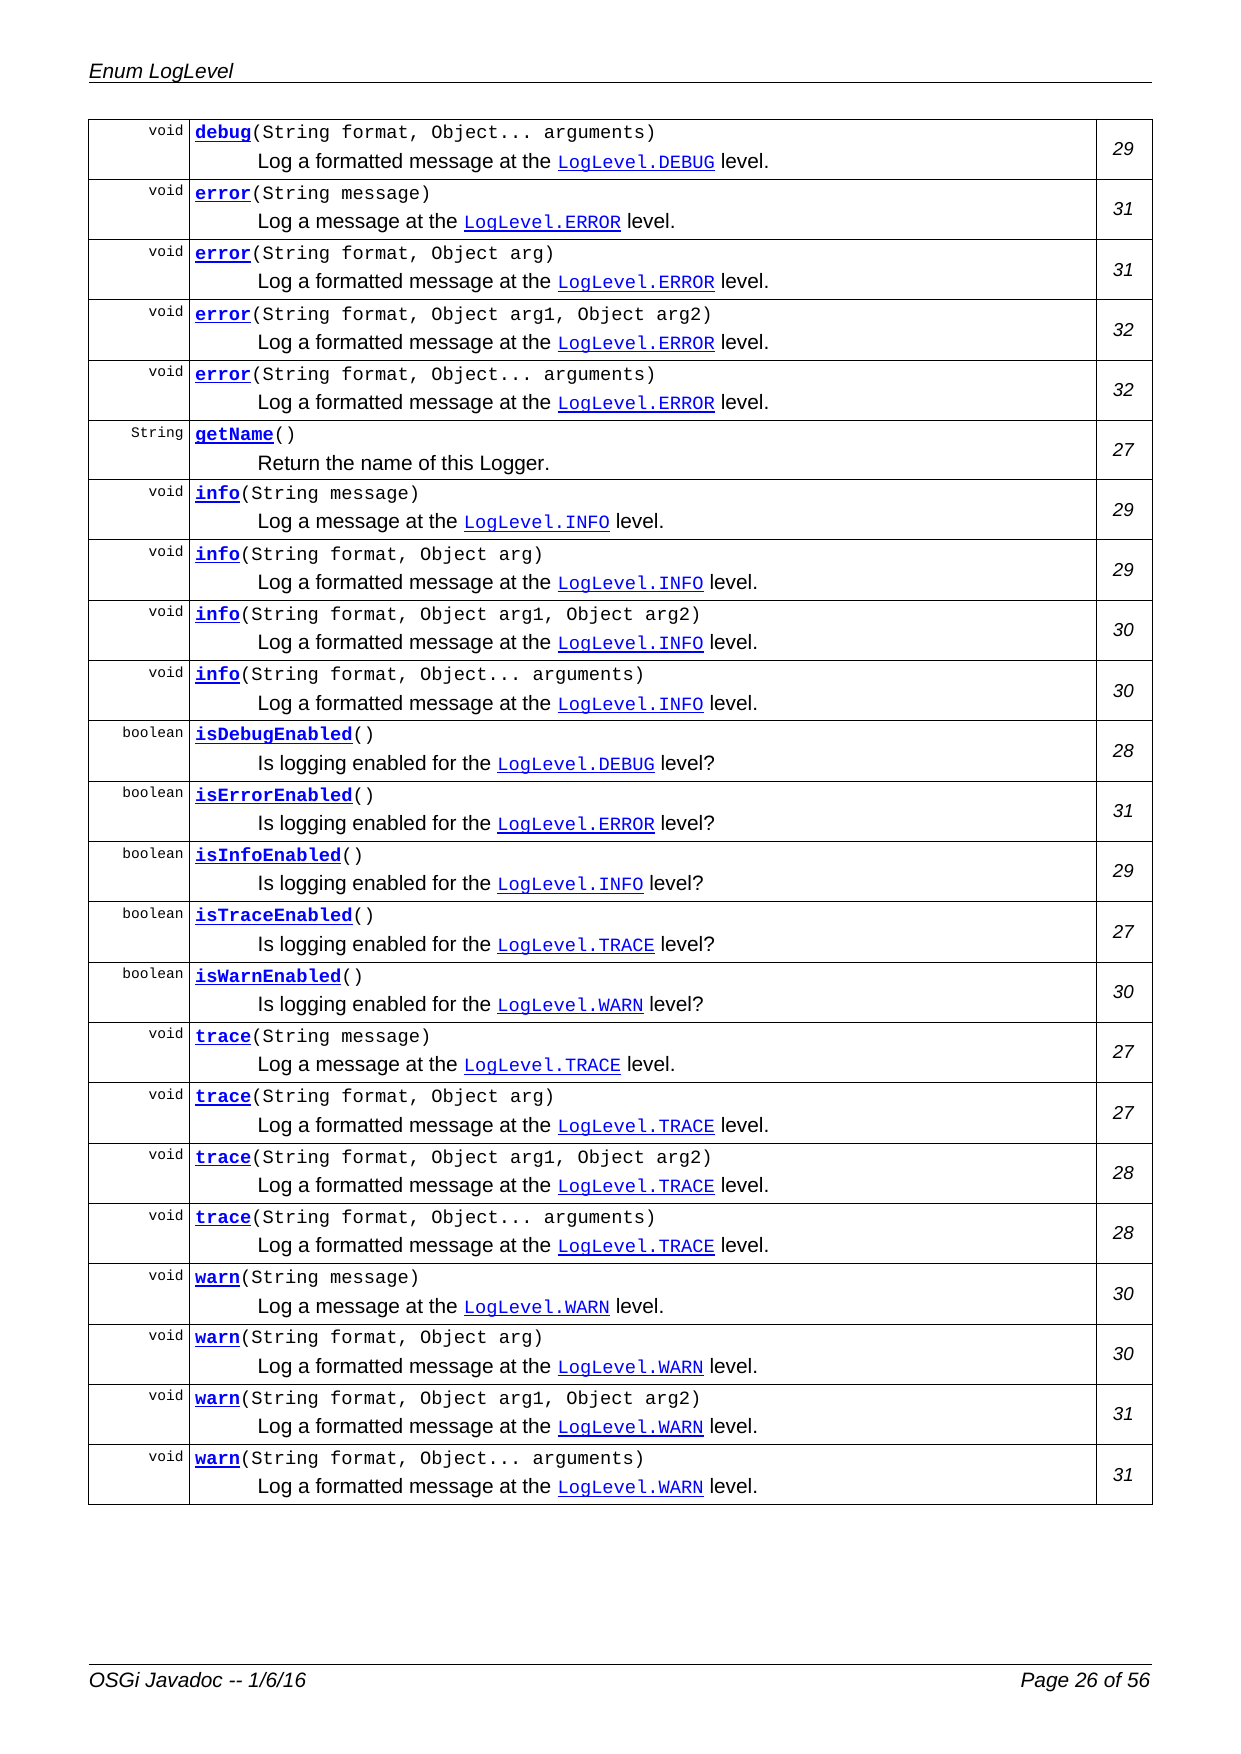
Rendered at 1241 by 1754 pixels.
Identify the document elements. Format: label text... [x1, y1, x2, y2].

table_cell void [89, 1445, 189, 1504]
table_cell 30 [1097, 1385, 1152, 1444]
table_cell void [89, 540, 189, 600]
table_cell isInfoEnabled() Is logging enabled for the LogLevel.INFO level? [190, 842, 1096, 901]
table_cell boolean [89, 721, 189, 781]
table_cell String [89, 421, 189, 479]
table_cell void [89, 1385, 189, 1444]
table_cell void [89, 661, 189, 720]
table_cell void [89, 480, 189, 539]
table_cell 29 [1097, 120, 1152, 179]
table_cell void [89, 120, 189, 179]
table_cell void [89, 1144, 189, 1203]
table_cell void [89, 1083, 189, 1142]
table_cell 30 [1097, 661, 1152, 720]
table_cell boolean [89, 902, 189, 962]
table_cell boolean [89, 782, 189, 841]
table_cell warn(String format, Object arg) Log a formatted message at the LogLevel.WARN level. [190, 1325, 1096, 1384]
table_cell trace(String format, Object arg) Log a formatted message at the LogLevel.TRACE level. [190, 1083, 1096, 1142]
table_cell isWarnEnabled() Is logging enabled for the LogLevel.WARN level? [190, 963, 1096, 1022]
table_cell 31 [1097, 782, 1152, 841]
table_cell 31 [1097, 1445, 1152, 1504]
table_cell getName() Return the name of this Logger. [190, 421, 1096, 479]
table_cell 29 [1097, 540, 1152, 600]
table_cell 27 [1097, 902, 1152, 962]
table_cell warn(String message) Log a message at the LogLevel.WARN level. [190, 1264, 1096, 1323]
table_cell isTraceEnabled() Is logging enabled for the LogLevel.TRACE level? [190, 902, 1096, 962]
table_cell 27 [1097, 421, 1152, 479]
table_cell error(String format, Object arg1, Object arg2) Log a formatted message at the LogLevel.ERROR level. [190, 300, 1096, 360]
table_cell trace(String format, Object arg1, Object arg2) Log a formatted message at the LogLevel.TRACE level. [190, 1144, 1096, 1203]
table_cell void [89, 240, 189, 299]
table_cell void [89, 180, 189, 239]
table_cell void [89, 1023, 189, 1082]
table_cell 27 [1097, 1023, 1152, 1082]
table_cell void [89, 361, 189, 420]
table_cell void [89, 1204, 189, 1263]
table_cell trace(String message) Log a message at the LogLevel.TRACE level. [190, 1023, 1096, 1082]
table_cell error(String message) Log a message at the LogLevel.ERROR level. [190, 180, 1096, 239]
table_cell info(String format, Object arg1, Object arg2) Log a formatted message at the LogLevel.INFO level. [190, 601, 1096, 660]
table_cell boolean [89, 842, 189, 901]
table_cell 28 [1097, 721, 1152, 781]
table_cell info(String format, Object arg) Log a formatted message at the LogLevel.INFO level. [190, 540, 1096, 600]
table_cell debug(String format, Object... arguments) Log a formatted message at the LogLevel.DEBUG level. [190, 120, 1096, 179]
table_cell 28 [1097, 1204, 1152, 1263]
table_cell isDebugEnabled() Is logging enabled for the LogLevel.DEBUG level? [190, 721, 1096, 781]
table_cell void [89, 300, 189, 360]
table_cell info(String message) Log a message at the LogLevel.INFO level. [190, 480, 1096, 539]
table_cell 31 [1097, 180, 1152, 239]
table_cell void [89, 1325, 189, 1384]
table_cell 30 [1097, 1264, 1152, 1323]
table_cell 29 [1097, 480, 1152, 539]
table_cell void [89, 601, 189, 660]
table_cell 32 [1097, 361, 1152, 420]
table_cell void [89, 1264, 189, 1323]
table_cell warn(String format, Object... arguments) Log a formatted message at the LogLevel.WARN level. [190, 1445, 1096, 1504]
table_cell trace(String format, Object... arguments) Log a formatted message at the LogLevel.TRACE level. [190, 1204, 1096, 1263]
table_cell 30 [1097, 1325, 1152, 1384]
table_cell 31 [1097, 300, 1152, 360]
table_cell info(String format, Object... arguments) Log a formatted message at the LogLevel.INFO level. [190, 661, 1096, 720]
table_cell 30 [1097, 963, 1152, 1022]
table_cell error(String format, Object... arguments) Log a formatted message at the LogLevel.ERROR level. [190, 361, 1096, 420]
table_cell error(String format, Object arg) Log a formatted message at the LogLevel.ERROR level. [190, 240, 1096, 299]
table_cell warn(String format, Object arg1, Object arg2) Log a formatted message at the LogLevel.WARN level. [190, 1385, 1096, 1444]
table_cell 29 [1097, 601, 1152, 660]
table_cell 27 [1097, 1083, 1152, 1142]
table_cell 29 [1097, 842, 1152, 901]
table_cell 27 [1097, 1144, 1152, 1203]
table_cell 31 [1097, 240, 1152, 299]
table_cell isErrorEnabled() Is logging enabled for the LogLevel.ERROR level? [190, 782, 1096, 841]
table_cell boolean [89, 963, 189, 1022]
